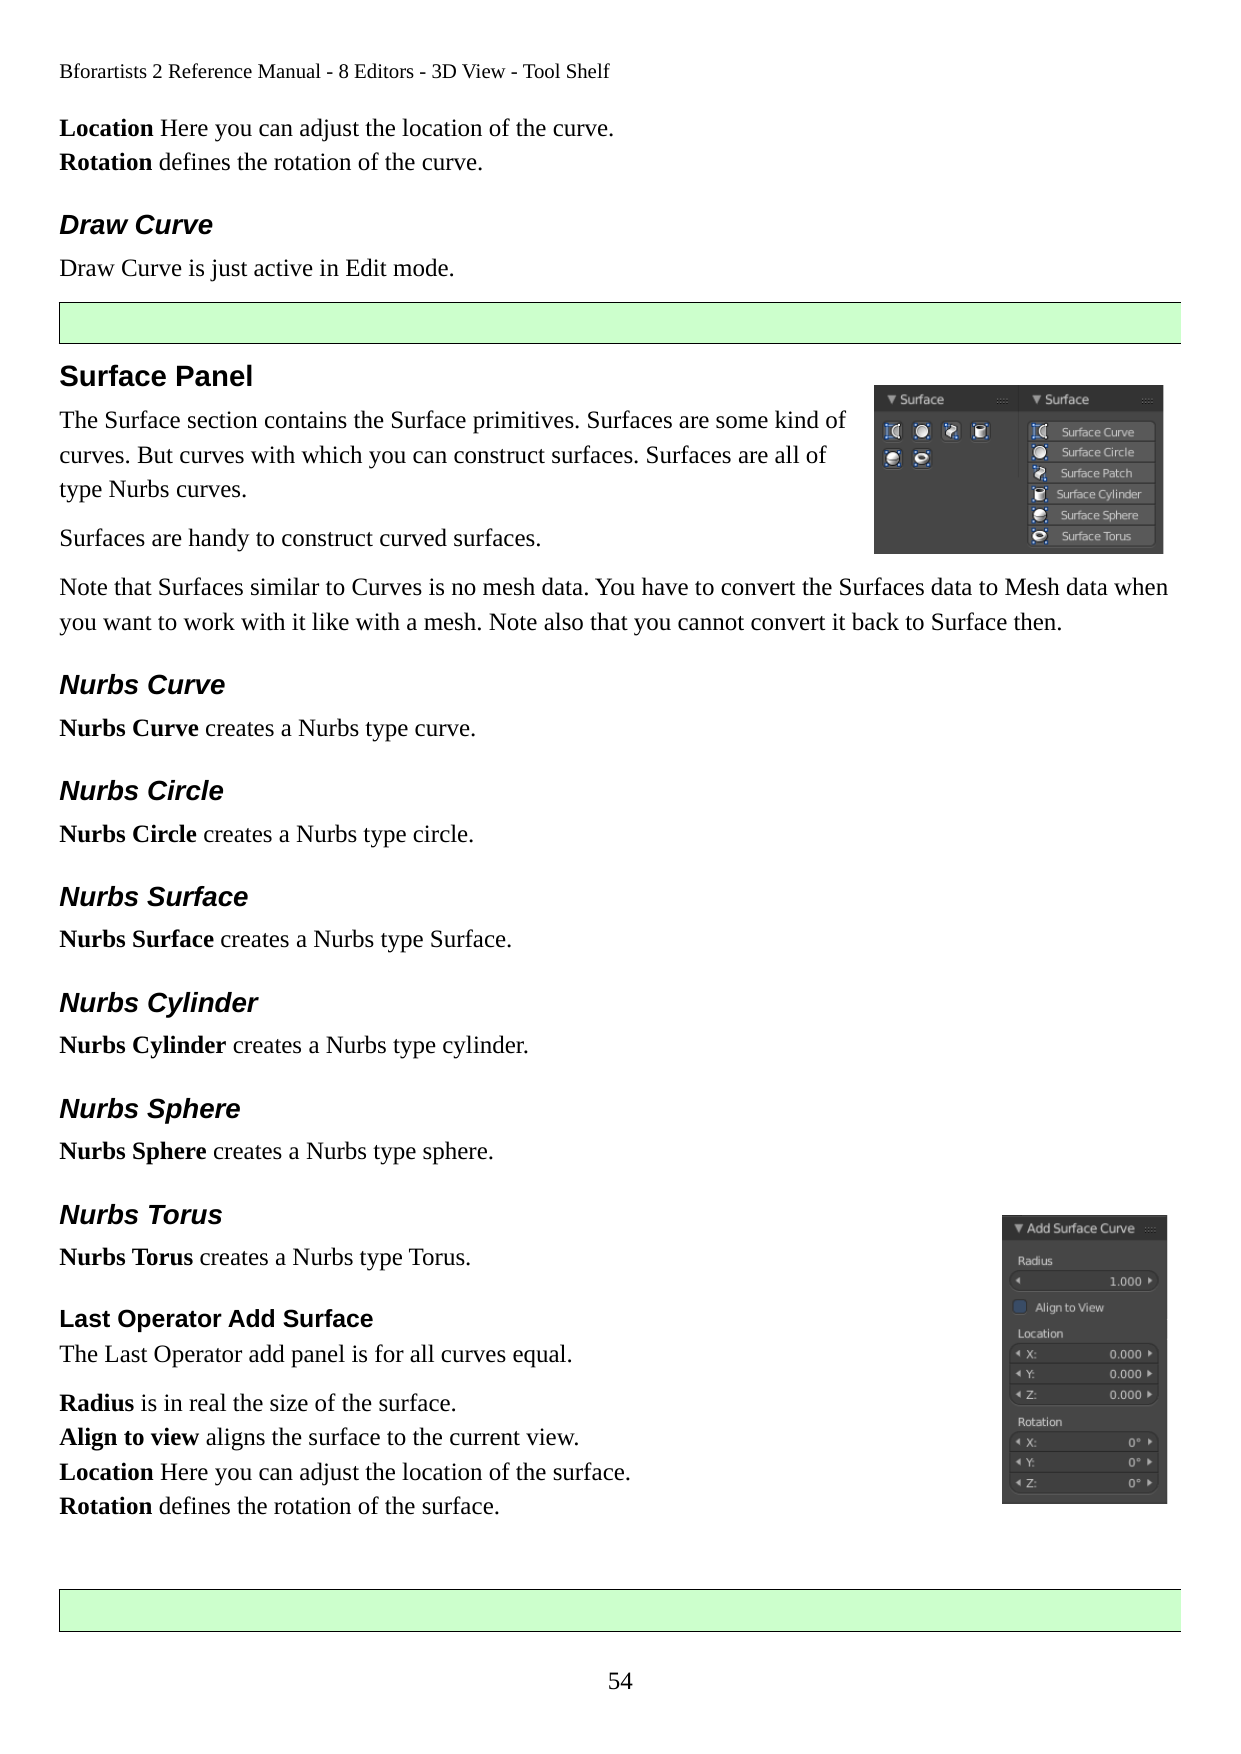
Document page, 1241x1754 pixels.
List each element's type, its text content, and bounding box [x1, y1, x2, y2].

text Note that Surfaces similar to Curves is no mesh data. You have to convert the Surfaces data to Mesh data when you want to work with it like with a mesh. Note also that you cannot convert it back to Surface then. [59, 572, 1181, 636]
text The Surface section contains the Surface primitives. Surfaces are some kind of curves. But curves with which you can construct surfaces. Surfaces are all of type Nurbs curves. [59, 405, 874, 503]
subtitle Nurbs Surface [59, 880, 1181, 912]
picture [874, 385, 1164, 554]
text Draw Curve is just active in Edit mode. [59, 253, 1181, 282]
text Nurbs Sphere creates a Nurbs type sphere. [59, 1136, 1181, 1165]
text Nurbs Surface creates a Nurbs type Surface. [59, 924, 1181, 953]
text Nurbs Cylinder creates a Nurbs type cylinder. [59, 1031, 1181, 1059]
subtitle Nurbs Sphere [59, 1092, 1181, 1124]
table_header [60, 303, 1181, 343]
subtitle Draw Curve [59, 209, 1181, 241]
text Nurbs Circle creates a Nurbs type circle. [59, 819, 1181, 847]
text Radius is in real the size of the surface. Align to view aligns the surface to the current view. Location Here you can adjust the location of the surface. Rotation defines the rotation of the surface. [59, 1388, 1181, 1520]
subtitle Nurbs Torus [59, 1198, 1181, 1230]
table_header [60, 1590, 1181, 1631]
text Location Here you can adjust the location of the curve. Rotation defines the rotation of the curve. [59, 113, 1181, 176]
picture [1002, 1215, 1168, 1504]
subtitle Nurbs Circle [59, 774, 1181, 806]
subtitle Nurbs Cylinder [59, 986, 1181, 1018]
subtitle Last Operator Add Surface [59, 1304, 1002, 1332]
text Nurbs Torus creates a Nurbs type Torus. [59, 1242, 1002, 1271]
text Surfaces are handy to construct curved surfaces. [59, 523, 874, 552]
text Nurbs Curve creates a Nurbs type curve. [59, 713, 1181, 741]
subtitle Nurbs Curve [59, 668, 1181, 700]
subtitle Surface Panel [59, 359, 1181, 393]
text The Last Operator add panel is for all curves equal. [59, 1339, 1002, 1367]
